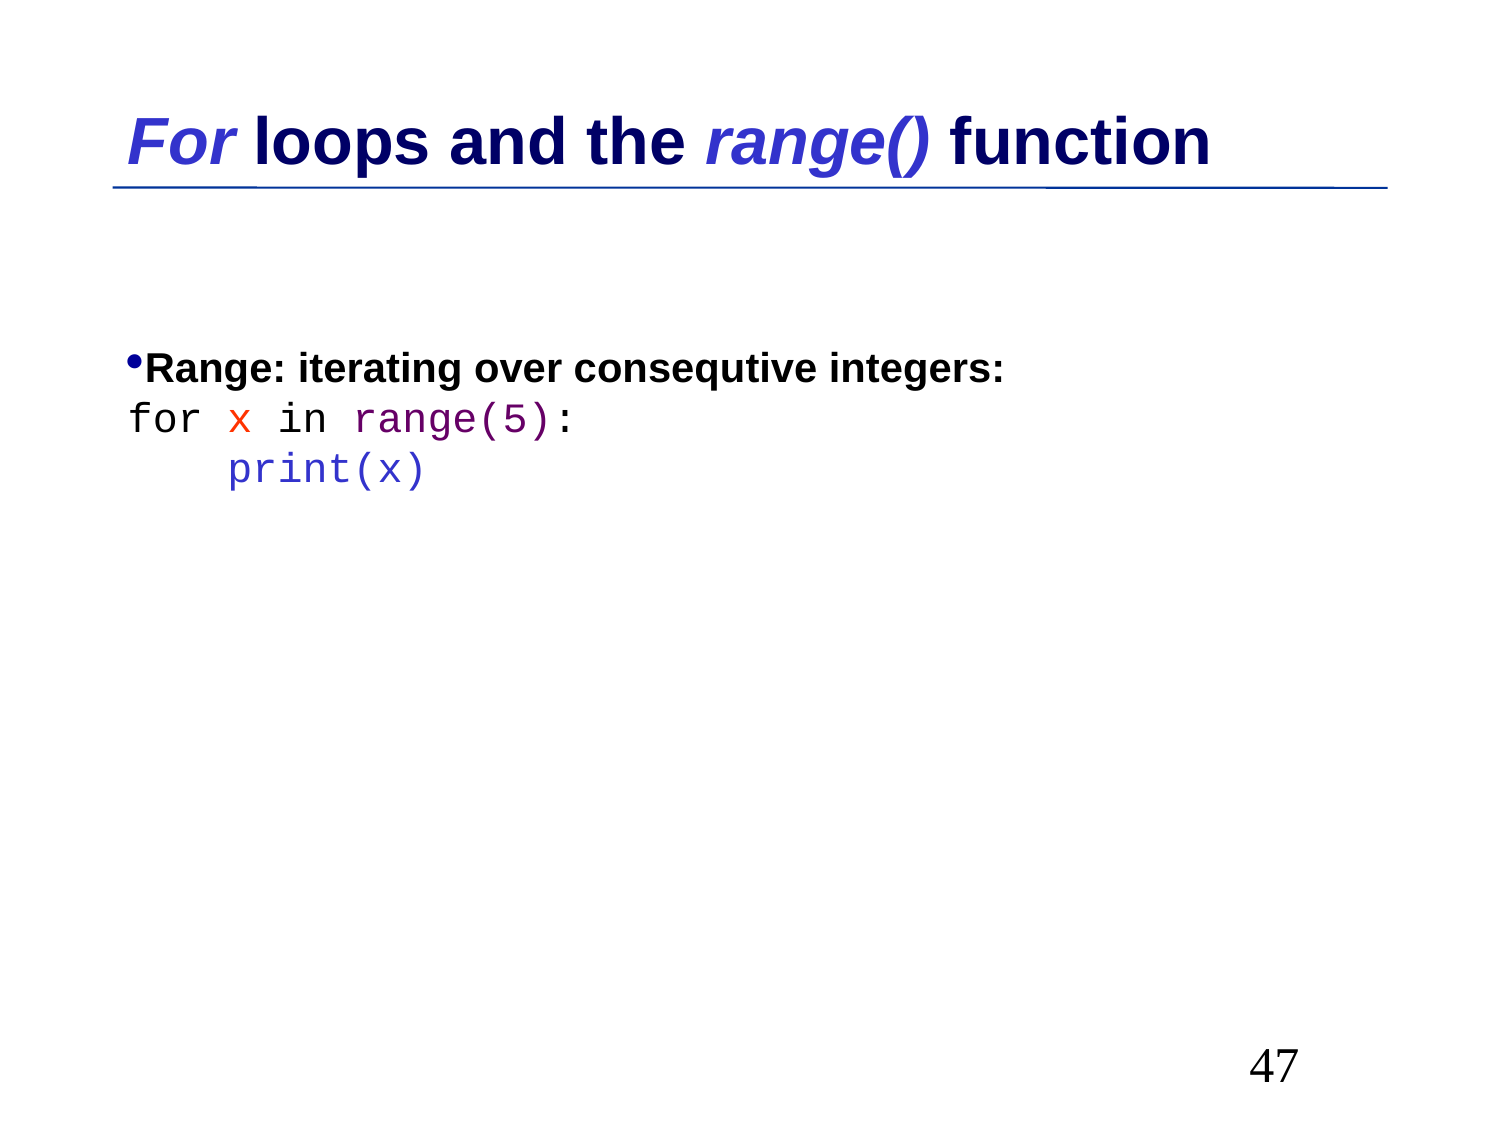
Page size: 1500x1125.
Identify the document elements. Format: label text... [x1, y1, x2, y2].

list Range: iterating over consequtive integers: for x in range(5): print(x) [112, 212, 1388, 570]
text_box [1074, 994, 1387, 1125]
title For loops and the range() function [112, 89, 1388, 185]
